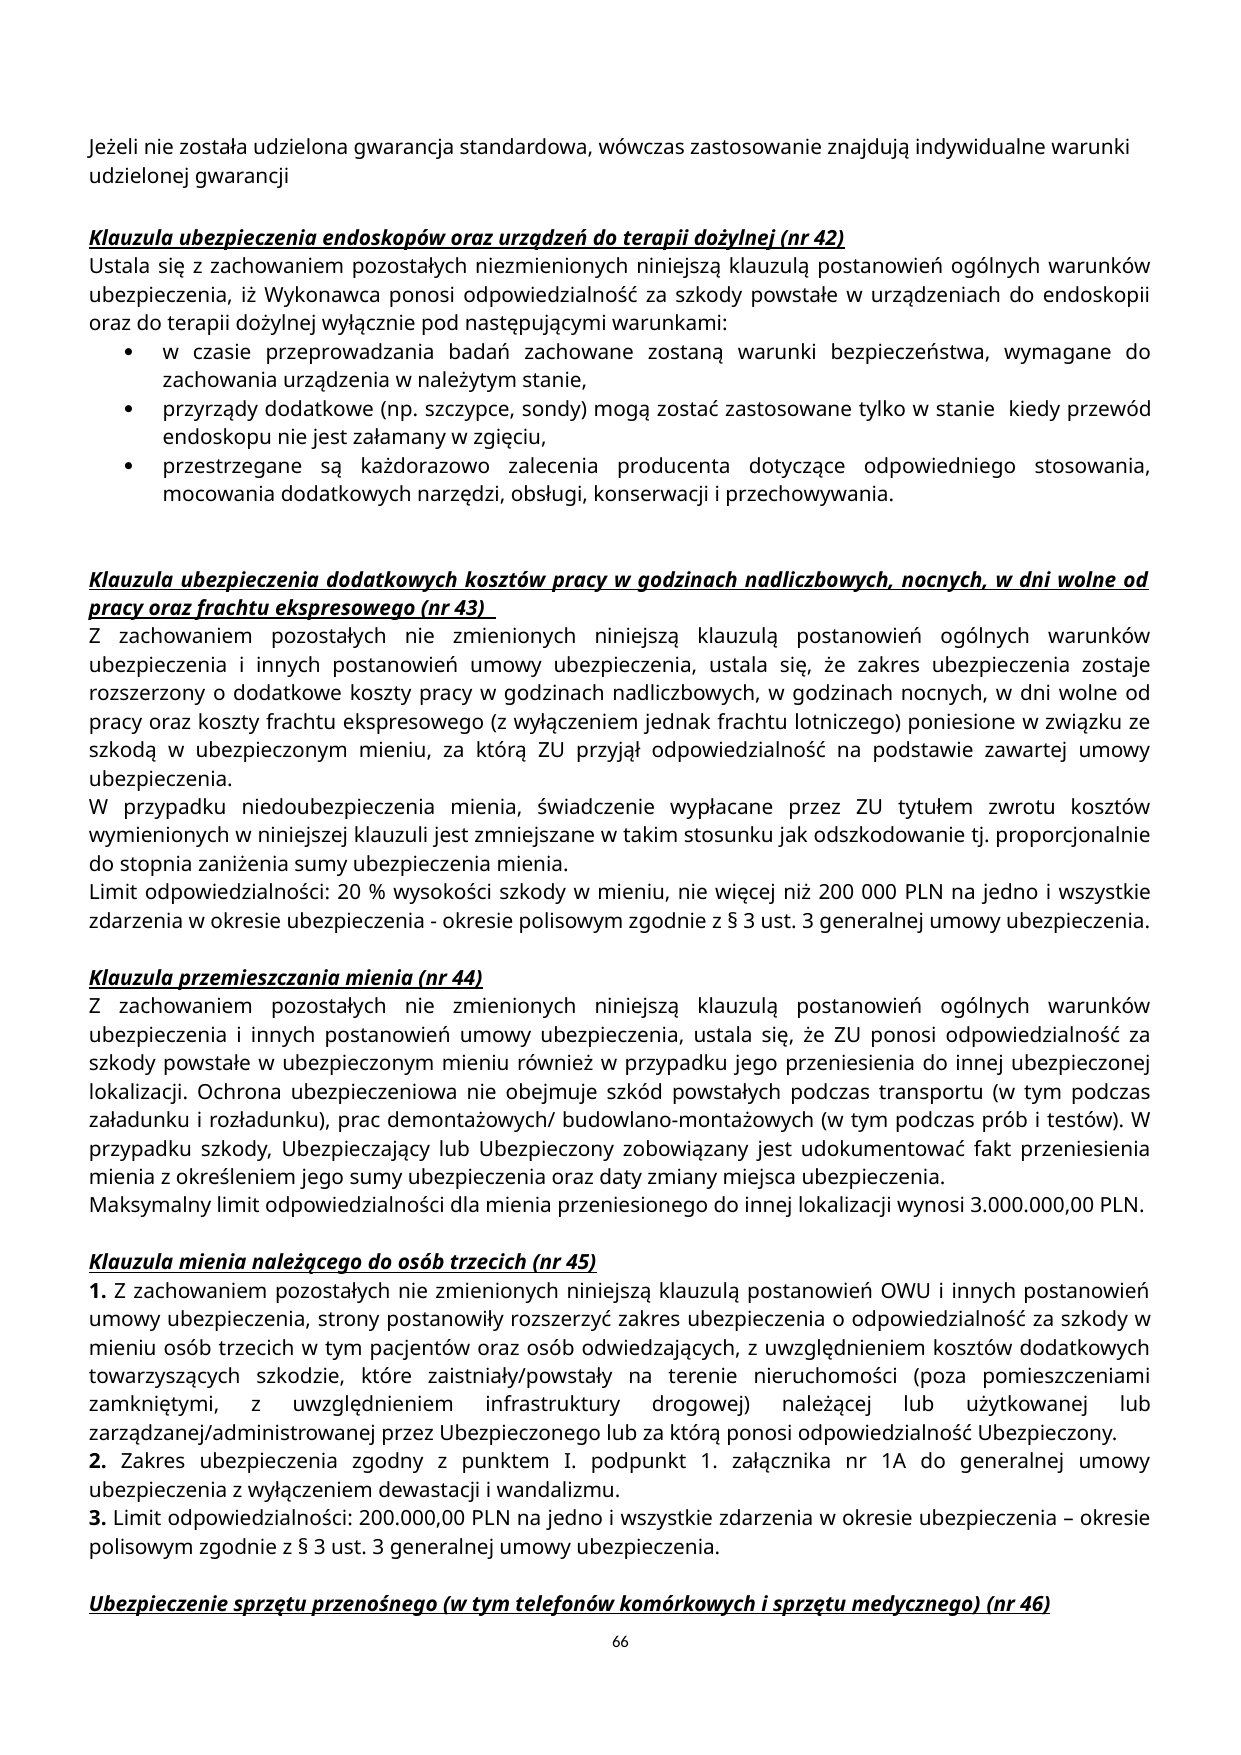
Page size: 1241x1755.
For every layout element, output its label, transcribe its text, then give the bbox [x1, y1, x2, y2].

text Ustala się z zachowaniem pozostałych niezmienionych niniejszą klauzulą postanowień ogólnych warunków ubezpieczenia, iż Wykonawca ponosi odpowiedzialność za szkody powstałe w urządzeniach do endoskopii oraz do terapii dożylnej wyłącznie pod następującymi warunkami: [89, 252, 1152, 337]
list przestrzegane są każdorazowo zalecenia producenta dotyczące odpowiedniego stosowania, mocowania dodatkowych narzędzi, obsługi, konserwacji i przechowywania. [125, 451, 1152, 508]
text Z zachowaniem pozostałych nie zmienionych niniejszą klauzulą postanowień ogólnych warunków ubezpieczenia i innych postanowień umowy ubezpieczenia, ustala się, że ZU ponosi odpowiedzialność za szkody powstałe w ubezpieczonym mieniu również w przypadku jego przeniesienia do innej ubezpieczonej lokalizacji. Ochrona ubezpieczeniowa nie obejmuje szkód powstałych podczas transportu (w tym podczas załadunku i rozładunku), prac demontażowych/ budowlano-montażowych (w tym podczas prób i testów). W przypadku szkody, Ubezpieczający lub Ubezpieczony zobowiązany jest udokumentować fakt przeniesienia mienia z określeniem jego sumy ubezpieczenia oraz daty zmiany miejsca ubezpieczenia. [89, 991, 1152, 1191]
text Limit odpowiedzialności: 20 % wysokości szkody w mieniu, nie więcej niż 200 000 PLN na jedno i wszystkie zdarzenia w okresie ubezpieczenia - okresie polisowym zgodnie z § 3 ust. 3 generalnej umowy ubezpieczenia. [89, 877, 1152, 934]
text Z zachowaniem pozostałych nie zmienionych niniejszą klauzulą postanowień ogólnych warunków ubezpieczenia i innych postanowień umowy ubezpieczenia, ustala się, że zakres ubezpieczenia zostaje rozszerzony o dodatkowe koszty pracy w godzinach nadliczbowych, w godzinach nocnych, w dni wolne od pracy oraz koszty frachtu ekspresowego (z wyłączeniem jednak frachtu lotniczego) poniesione w związku ze szkodą w ubezpieczonym mieniu, za którą ZU przyjął odpowiedzialność na podstawie zawartej umowy ubezpieczenia. [89, 622, 1152, 792]
text Jeżeli nie została udzielona gwarancja standardowa, wówczas zastosowanie znajdują indywidualne warunki udzielonej gwarancji [89, 132, 1152, 189]
text Klauzula ubezpieczenia dodatkowych kosztów pracy w godzinach nadliczbowych, nocnych, w dni wolne od pracy oraz frachtu ekspresowego (nr 43) [89, 565, 1152, 622]
text 1. Z zachowaniem pozostałych nie zmienionych niniejszą klauzulą postanowień OWU i innych postanowień umowy ubezpieczenia, strony postanowiły rozszerzyć zakres ubezpieczenia o odpowiedzialność za szkody w mieniu osób trzecich w tym pacjentów oraz osób odwiedzających, z uwzględnieniem kosztów dodatkowych towarzyszących szkodzie, które zaistniały/powstały na terenie nieruchomości (poza pomieszczeniami zamkniętymi, z uwzględnieniem infrastruktury drogowej) należącej lub użytkowanej lub zarządzanej/administrowanej przez Ubezpieczonego lub za którą ponosi odpowiedzialność Ubezpieczony. [89, 1276, 1152, 1446]
text Maksymalny limit odpowiedzialności dla mienia przeniesionego do innej lokalizacji wynosi 3.000.000,00 PLN. [89, 1191, 1152, 1219]
text Ubezpieczenie sprzętu przenośnego (w tym telefonów komórkowych i sprzętu medycznego) (nr 46) [89, 1589, 1152, 1617]
text 2. Zakres ubezpieczenia zgodny z punktem I. podpunkt 1. załącznika nr 1A do generalnej umowy ubezpieczenia z wyłączeniem dewastacji i wandalizmu. [89, 1446, 1152, 1503]
list w czasie przeprowadzania badań zachowane zostaną warunki bezpieczeństwa, wymagane do zachowania urządzenia w należytym stanie, [125, 337, 1152, 394]
subtitle Klauzula ubezpieczenia endoskopów oraz urządzeń do terapii dożylnej (nr 42) [89, 223, 1152, 252]
text Klauzula przemieszczania mienia (nr 44) [89, 963, 1152, 991]
text 3. Limit odpowiedzialności: 200.000,00 PLN na jedno i wszystkie zdarzenia w okresie ubezpieczenia – okresie polisowym zgodnie z § 3 ust. 3 generalnej umowy ubezpieczenia. [89, 1503, 1152, 1560]
text Klauzula mienia należącego do osób trzecich (nr 45) [89, 1247, 1152, 1276]
list przyrządy dodatkowe (np. szczypce, sondy) mogą zostać zastosowane tylko w stanie kiedy przewód endoskopu nie jest załamany w zgięciu, [125, 394, 1152, 451]
text W przypadku niedoubezpieczenia mienia, świadczenie wypłacane przez ZU tytułem zwrotu kosztów wymienionych w niniejszej klauzuli jest zmniejszane w takim stosunku jak odszkodowanie tj. proporcjonalnie do stopnia zaniżenia sumy ubezpieczenia mienia. [89, 792, 1152, 877]
